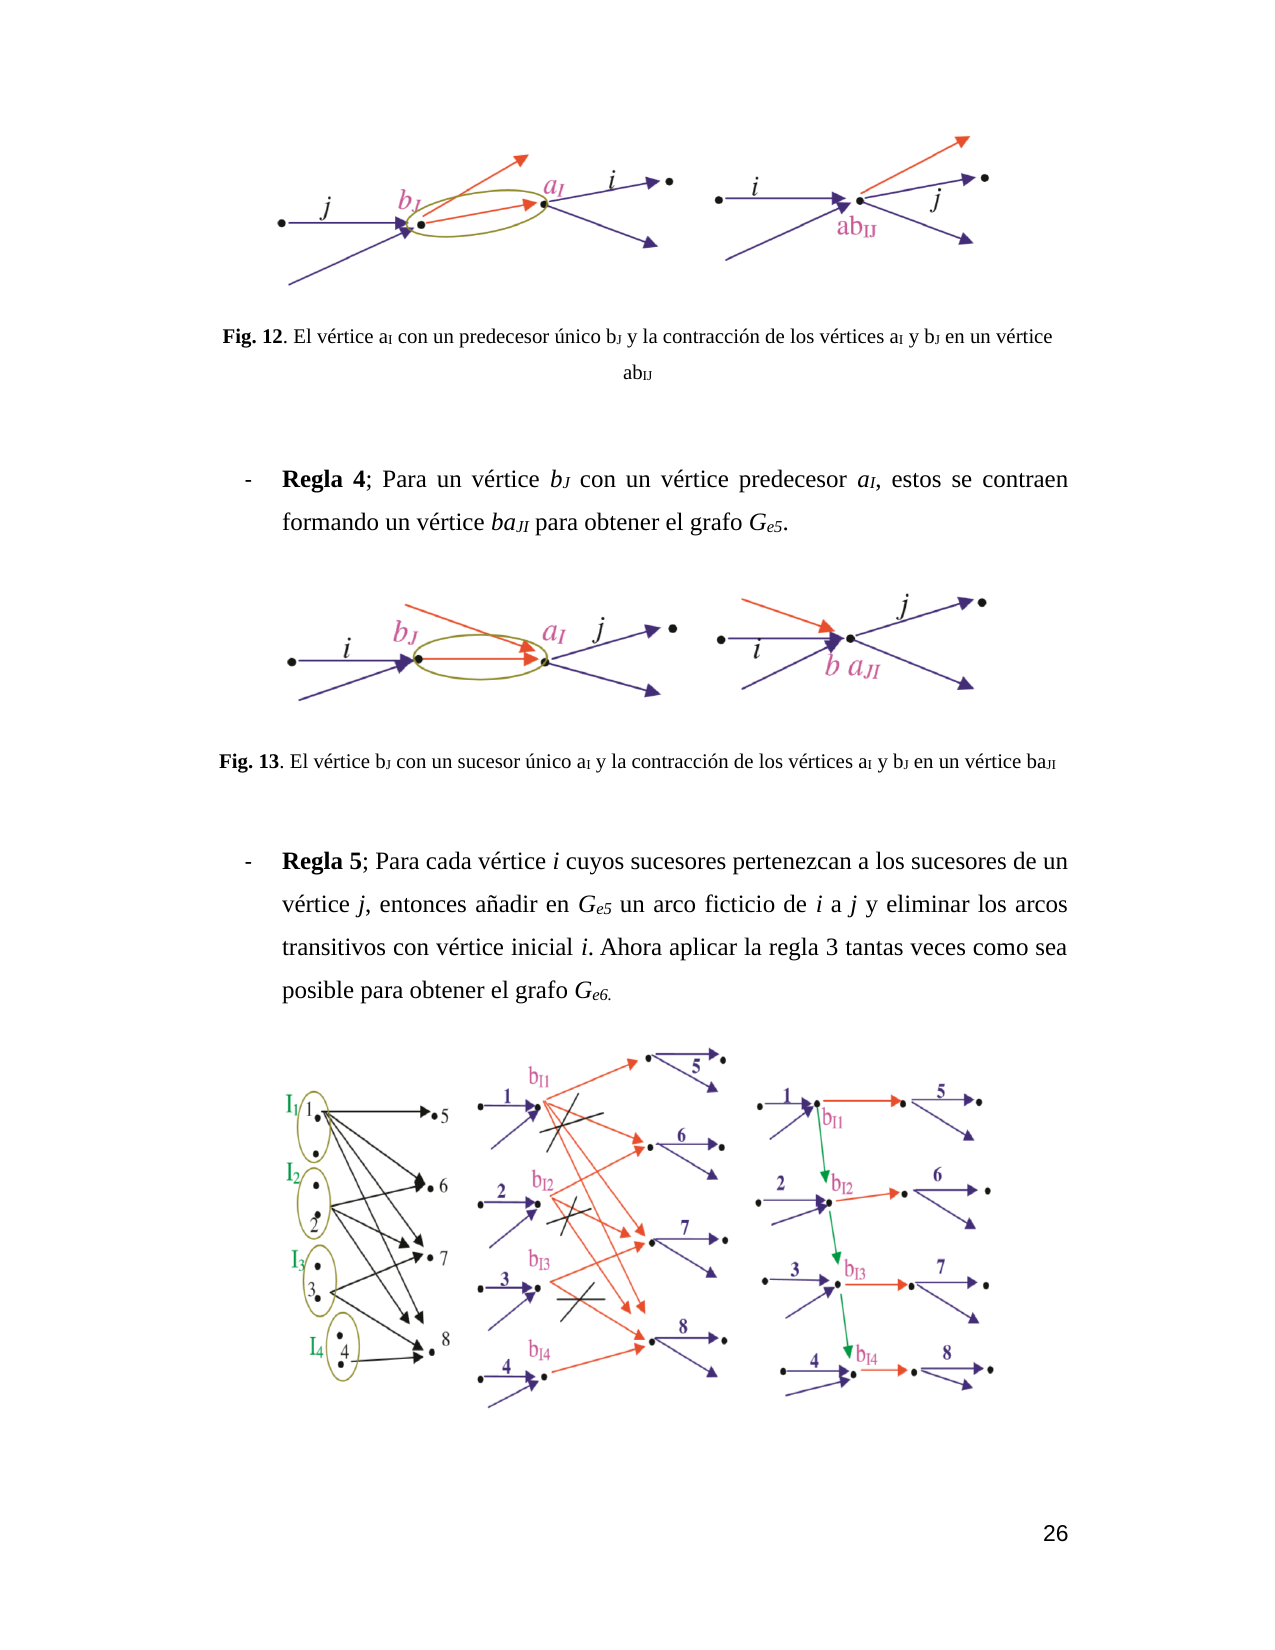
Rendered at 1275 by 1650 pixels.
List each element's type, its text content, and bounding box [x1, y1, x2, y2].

list Regla 5; Para cada vértice i cuyos sucesores pertenezcan a los sucesores de un vértice j, entonces añadir en Ge5 un arco ficticio de i a j y eliminar los arcos transitivos con vértice inicial i. Ahora aplicar la regla 3 tantas veces como sea posible para obtener el grafo Ge6. [244, 846, 1068, 1004]
list Regla 4; Para un vértice bJ con un vértice predecesor aI, estos se contraen formando un vértice baJI para obtener el grafo Ge5. [244, 464, 1068, 536]
text Fig. 13. El vértice bJ con un sucesor único aI y la contracción de los vértices aI y bJ en un vértice baJI [207, 749, 1068, 773]
text Fig. 12. El vértice aI con un predecesor único bJ y la contracción de los vértices aI y bJ en un vértice abIJ [207, 323, 1068, 384]
